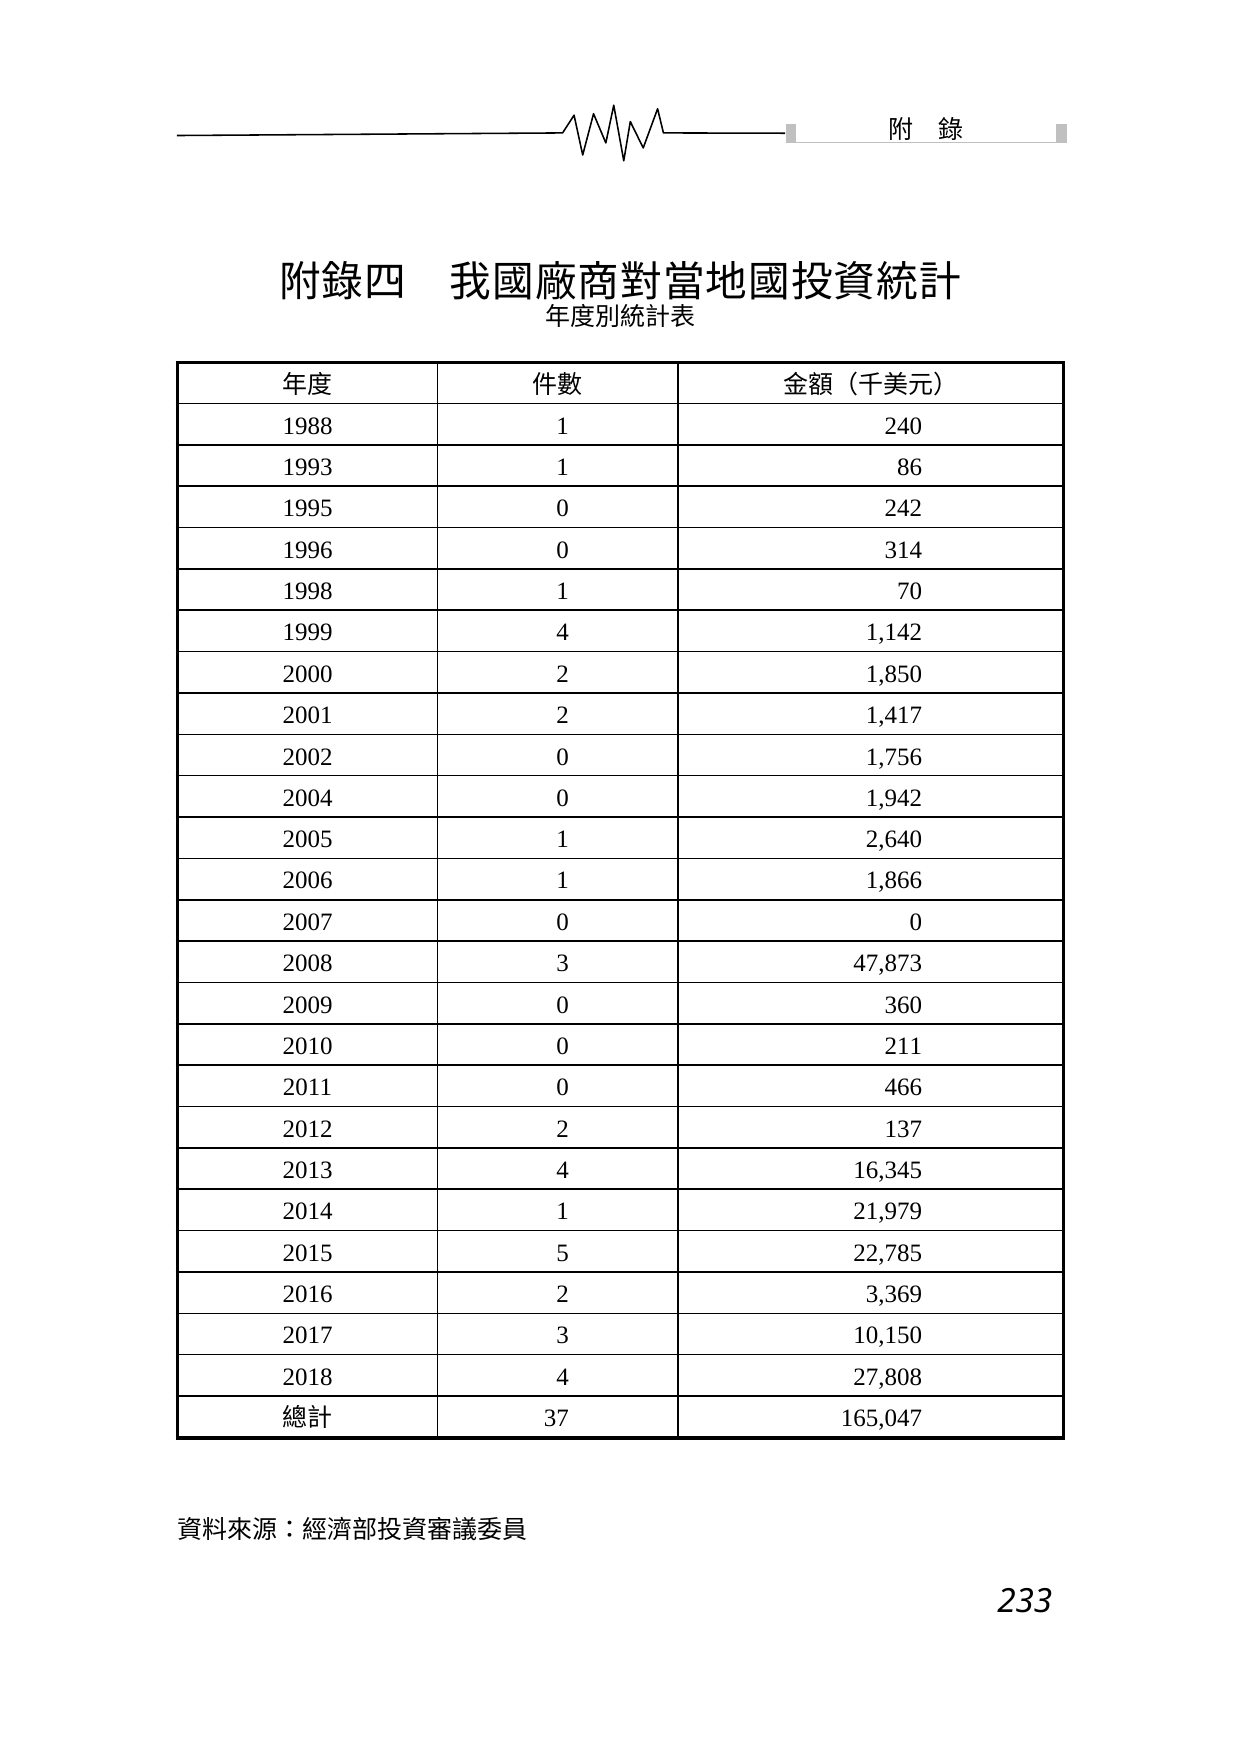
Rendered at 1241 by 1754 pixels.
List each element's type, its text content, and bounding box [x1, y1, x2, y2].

table_cell 0 [438, 901, 677, 940]
table_cell 1,756 [679, 735, 1062, 775]
table_cell 0 [438, 1025, 677, 1064]
table_cell 2 [438, 652, 677, 692]
table_cell 1 [438, 859, 677, 899]
table_cell 16,345 [679, 1149, 1062, 1188]
table_cell 10,150 [679, 1314, 1062, 1354]
table_cell 27,808 [679, 1355, 1062, 1395]
table_cell 1 [438, 818, 677, 857]
table_cell 2014 [179, 1190, 437, 1230]
table_header 年度 [179, 364, 437, 403]
table_header 件數 [438, 364, 677, 403]
table_cell 86 [679, 446, 1062, 485]
table_cell 2002 [179, 735, 437, 775]
table_cell 1 [438, 404, 677, 444]
table_cell 314 [679, 528, 1062, 568]
table_cell 2018 [179, 1355, 437, 1395]
table_cell 2009 [179, 983, 437, 1023]
table_cell 0 [438, 735, 677, 775]
table_cell 1996 [179, 528, 437, 568]
table_cell 0 [438, 776, 677, 816]
table_cell 1,850 [679, 652, 1062, 692]
table_cell 4 [438, 611, 677, 651]
table_cell 2004 [179, 776, 437, 816]
table_cell 0 [438, 983, 677, 1023]
table_cell 2 [438, 1273, 677, 1312]
table_cell 1988 [179, 404, 437, 444]
table_cell 4 [438, 1149, 677, 1188]
table_cell 242 [679, 487, 1062, 527]
table_cell 2 [438, 694, 677, 733]
table_header 金額（千美元） [679, 364, 1062, 403]
table_cell 240 [679, 404, 1062, 444]
table_cell 2015 [179, 1231, 437, 1271]
table_cell 2011 [179, 1066, 437, 1106]
table_cell 360 [679, 983, 1062, 1023]
text 附錄四 我國廠商對當地國投資統計 [177, 236, 1063, 299]
table_cell 0 [679, 901, 1062, 940]
table_cell 0 [438, 528, 677, 568]
table_cell 2010 [179, 1025, 437, 1064]
table_cell 1,417 [679, 694, 1062, 733]
table_cell 2017 [179, 1314, 437, 1354]
table_cell 1999 [179, 611, 437, 651]
table_cell 2,640 [679, 818, 1062, 857]
table_cell 137 [679, 1107, 1062, 1147]
table_cell 70 [679, 570, 1062, 609]
table_cell 1,142 [679, 611, 1062, 651]
text 年度別統計表 [177, 299, 1063, 332]
table_cell 2007 [179, 901, 437, 940]
table_cell 47,873 [679, 942, 1062, 982]
table_cell 2006 [179, 859, 437, 899]
table_cell 1998 [179, 570, 437, 609]
table_cell 5 [438, 1231, 677, 1271]
table_cell 2016 [179, 1273, 437, 1312]
table_cell 1995 [179, 487, 437, 527]
table_cell 1,866 [679, 859, 1062, 899]
table_cell 2000 [179, 652, 437, 692]
table_cell 21,979 [679, 1190, 1062, 1230]
table_cell 165,047 [679, 1397, 1062, 1436]
table_cell 211 [679, 1025, 1062, 1064]
table_cell 3 [438, 1314, 677, 1354]
table_cell 2005 [179, 818, 437, 857]
table_cell 2008 [179, 942, 437, 982]
table_cell 3 [438, 942, 677, 982]
table_cell 1 [438, 570, 677, 609]
table_cell 3,369 [679, 1273, 1062, 1312]
table_cell 4 [438, 1355, 677, 1395]
table_cell 466 [679, 1066, 1062, 1106]
table_cell 2001 [179, 694, 437, 733]
table_cell 0 [438, 1066, 677, 1106]
table_cell 37 [438, 1397, 677, 1436]
table_cell 1,942 [679, 776, 1062, 816]
text 資料來源：經濟部投資審議委員 [177, 1486, 1063, 1549]
table_cell 0 [438, 487, 677, 527]
table_cell 2 [438, 1107, 677, 1147]
table_cell 1 [438, 1190, 677, 1230]
table_cell 22,785 [679, 1231, 1062, 1271]
table_cell 1993 [179, 446, 437, 485]
table_cell 2012 [179, 1107, 437, 1147]
table_cell 2013 [179, 1149, 437, 1188]
table_cell 總計 [179, 1397, 437, 1436]
table_cell 1 [438, 446, 677, 485]
